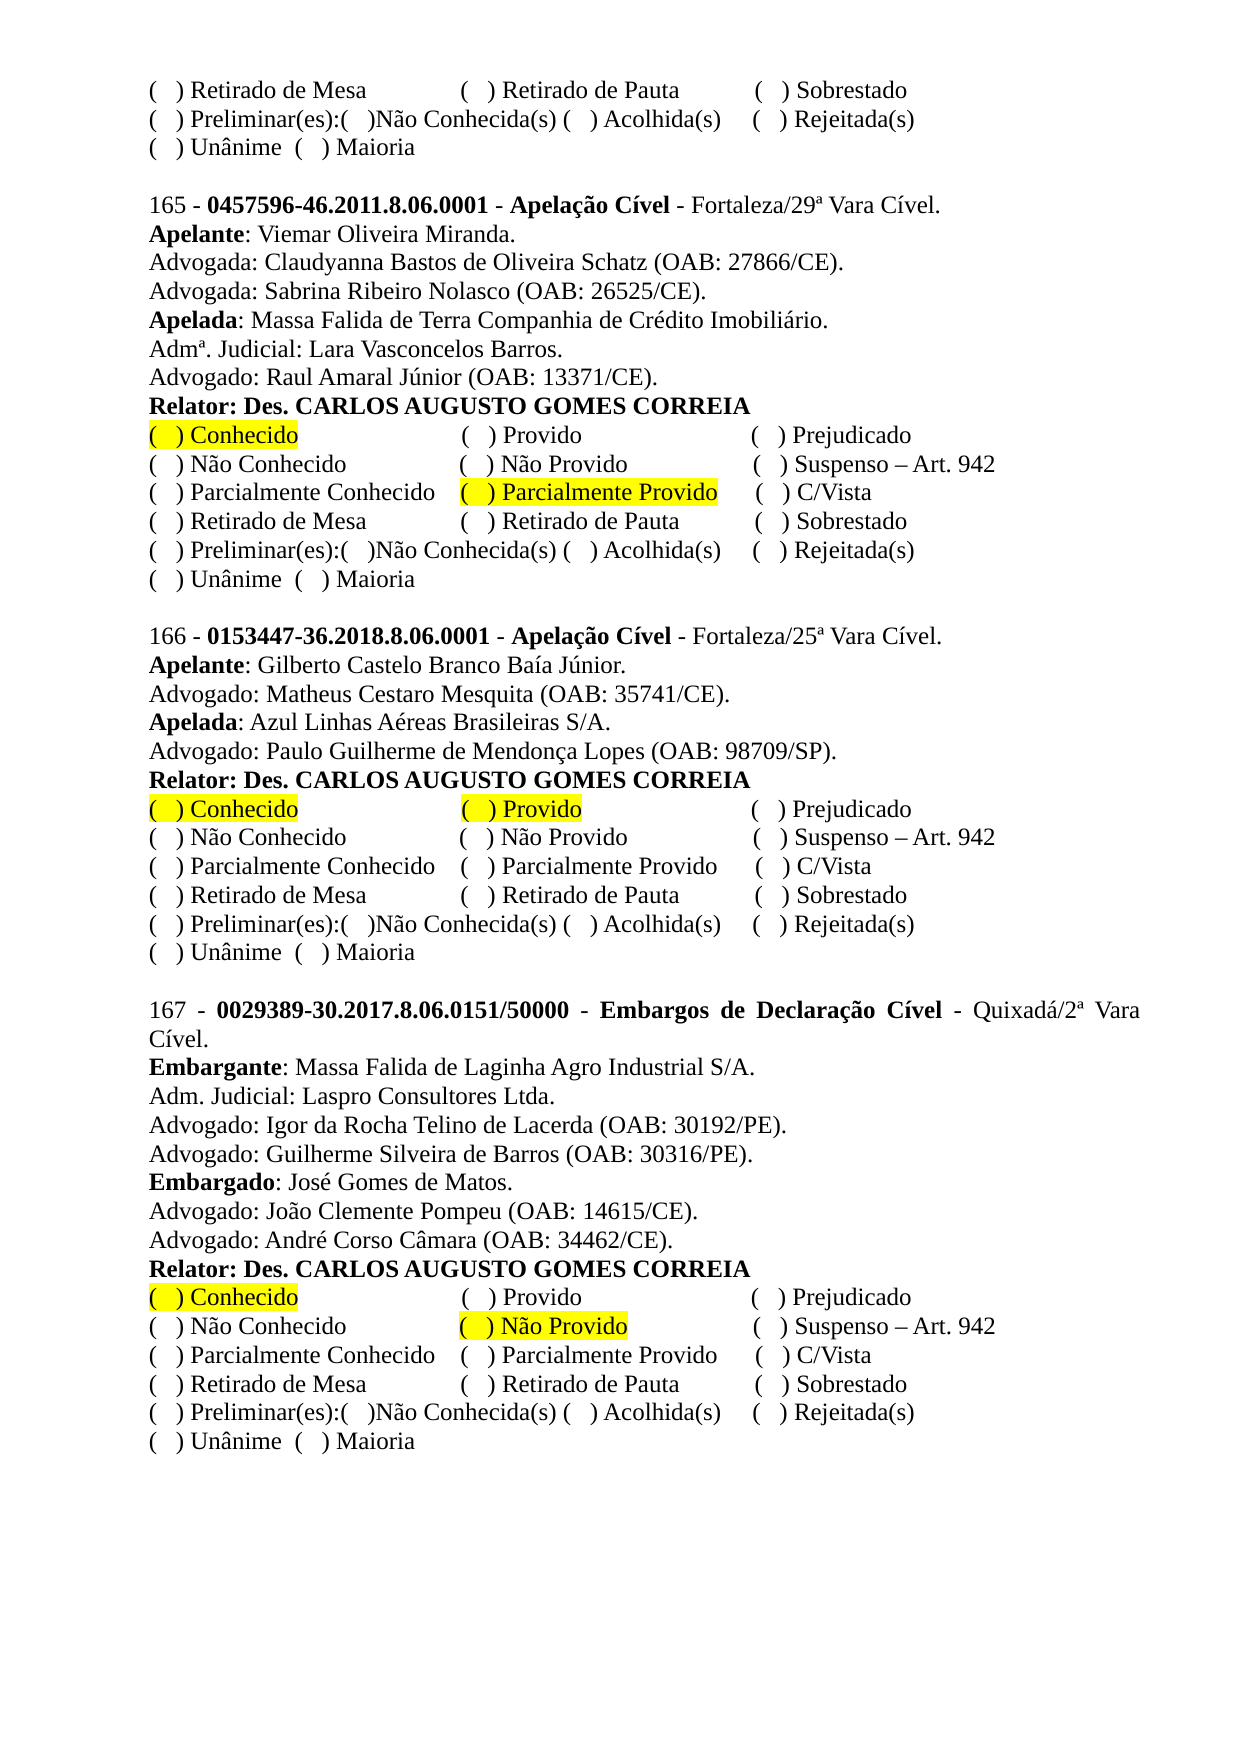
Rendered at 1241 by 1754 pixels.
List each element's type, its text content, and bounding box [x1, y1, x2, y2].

text Advogado: Matheus Cestaro Mesquita (OAB: 35741/CE). [148, 679, 1141, 707]
text ( ) Unânime ( ) Maioria [148, 937, 1158, 966]
text ( ) Preliminar(es):( )Não Conhecida(s) ( ) Acolhida(s) ( ) Rejeitada(s) [148, 104, 1158, 132]
text ( ) Parcialmente Conhecido ( ) Parcialmente Provido ( ) C/Vista [148, 1340, 1158, 1369]
text 167 - 0029389-30.2017.8.06.0151/50000 - Embargos de Declaração Cível - Quixadá/2ª Vara Cível. [148, 995, 1141, 1052]
text ( ) Conhecido ( ) Provido ( ) Prejudicado [148, 1282, 1141, 1311]
text ( ) Retirado de Mesa ( ) Retirado de Pauta ( ) Sobrestado [148, 506, 1158, 535]
text Adm. Judicial: Laspro Consultores Ltda. [148, 1081, 1141, 1110]
text ( ) Não Conhecido ( ) Não Provido ( ) Suspenso – Art. 942 [148, 822, 1158, 851]
text Relator: Des. CARLOS AUGUSTO GOMES CORREIA [148, 391, 1141, 420]
text ( ) Parcialmente Conhecido ( ) Parcialmente Provido ( ) C/Vista [148, 851, 1158, 880]
text Relator: Des. CARLOS AUGUSTO GOMES CORREIA [148, 765, 1141, 794]
text Apelada: Massa Falida de Terra Companhia de Crédito Imobiliário. [148, 305, 1141, 334]
text Advogado: André Corso Câmara (OAB: 34462/CE). [148, 1225, 1141, 1254]
text ( ) Unânime ( ) Maioria [148, 132, 1158, 161]
text ( ) Conhecido ( ) Provido ( ) Prejudicado [148, 794, 1141, 822]
text Advogado: Igor da Rocha Telino de Lacerda (OAB: 30192/PE). [148, 1110, 1141, 1139]
text ( ) Retirado de Mesa ( ) Retirado de Pauta ( ) Sobrestado [148, 880, 1158, 909]
text Admª. Judicial: Lara Vasconcelos Barros. [148, 334, 1141, 362]
text Relator: Des. CARLOS AUGUSTO GOMES CORREIA [148, 1254, 1141, 1282]
text Advogado: Guilherme Silveira de Barros (OAB: 30316/PE). [148, 1139, 1141, 1167]
text Embargado: José Gomes de Matos. [148, 1167, 1141, 1196]
text ( ) Retirado de Mesa ( ) Retirado de Pauta ( ) Sobrestado [148, 75, 1158, 104]
text ( ) Conhecido ( ) Provido ( ) Prejudicado [148, 420, 1141, 449]
text ( ) Retirado de Mesa ( ) Retirado de Pauta ( ) Sobrestado [148, 1369, 1158, 1397]
text Apelante: Gilberto Castelo Branco Baía Júnior. [148, 650, 1141, 679]
text ( ) Parcialmente Conhecido ( ) Parcialmente Provido ( ) C/Vista [148, 477, 1158, 506]
text ( ) Unânime ( ) Maioria [148, 564, 1158, 592]
text Advogada: Claudyanna Bastos de Oliveira Schatz (OAB: 27866/CE). [148, 247, 1141, 276]
text ( ) Unânime ( ) Maioria [148, 1426, 1158, 1455]
text ( ) Preliminar(es):( )Não Conhecida(s) ( ) Acolhida(s) ( ) Rejeitada(s) [148, 909, 1158, 937]
text ( ) Não Conhecido ( ) Não Provido ( ) Suspenso – Art. 942 [148, 1311, 1158, 1340]
text ( ) Preliminar(es):( )Não Conhecida(s) ( ) Acolhida(s) ( ) Rejeitada(s) [148, 535, 1158, 564]
text Embargante: Massa Falida de Laginha Agro Industrial S/A. [148, 1052, 1141, 1081]
text Advogado: João Clemente Pompeu (OAB: 14615/CE). [148, 1196, 1141, 1225]
text ( ) Não Conhecido ( ) Não Provido ( ) Suspenso – Art. 942 [148, 449, 1158, 477]
text Advogado: Raul Amaral Júnior (OAB: 13371/CE). [148, 362, 1141, 391]
text Advogado: Paulo Guilherme de Mendonça Lopes (OAB: 98709/SP). [148, 736, 1141, 765]
text Apelante: Viemar Oliveira Miranda. [148, 219, 1141, 247]
text Apelada: Azul Linhas Aéreas Brasileiras S/A. [148, 707, 1141, 736]
text Advogada: Sabrina Ribeiro Nolasco (OAB: 26525/CE). [148, 276, 1141, 305]
text ( ) Preliminar(es):( )Não Conhecida(s) ( ) Acolhida(s) ( ) Rejeitada(s) [148, 1397, 1158, 1426]
text 165 - 0457596-46.2011.8.06.0001 - Apelação Cível - Fortaleza/29ª Vara Cível. [148, 190, 1141, 219]
text 166 - 0153447-36.2018.8.06.0001 - Apelação Cível - Fortaleza/25ª Vara Cível. [148, 621, 1141, 650]
